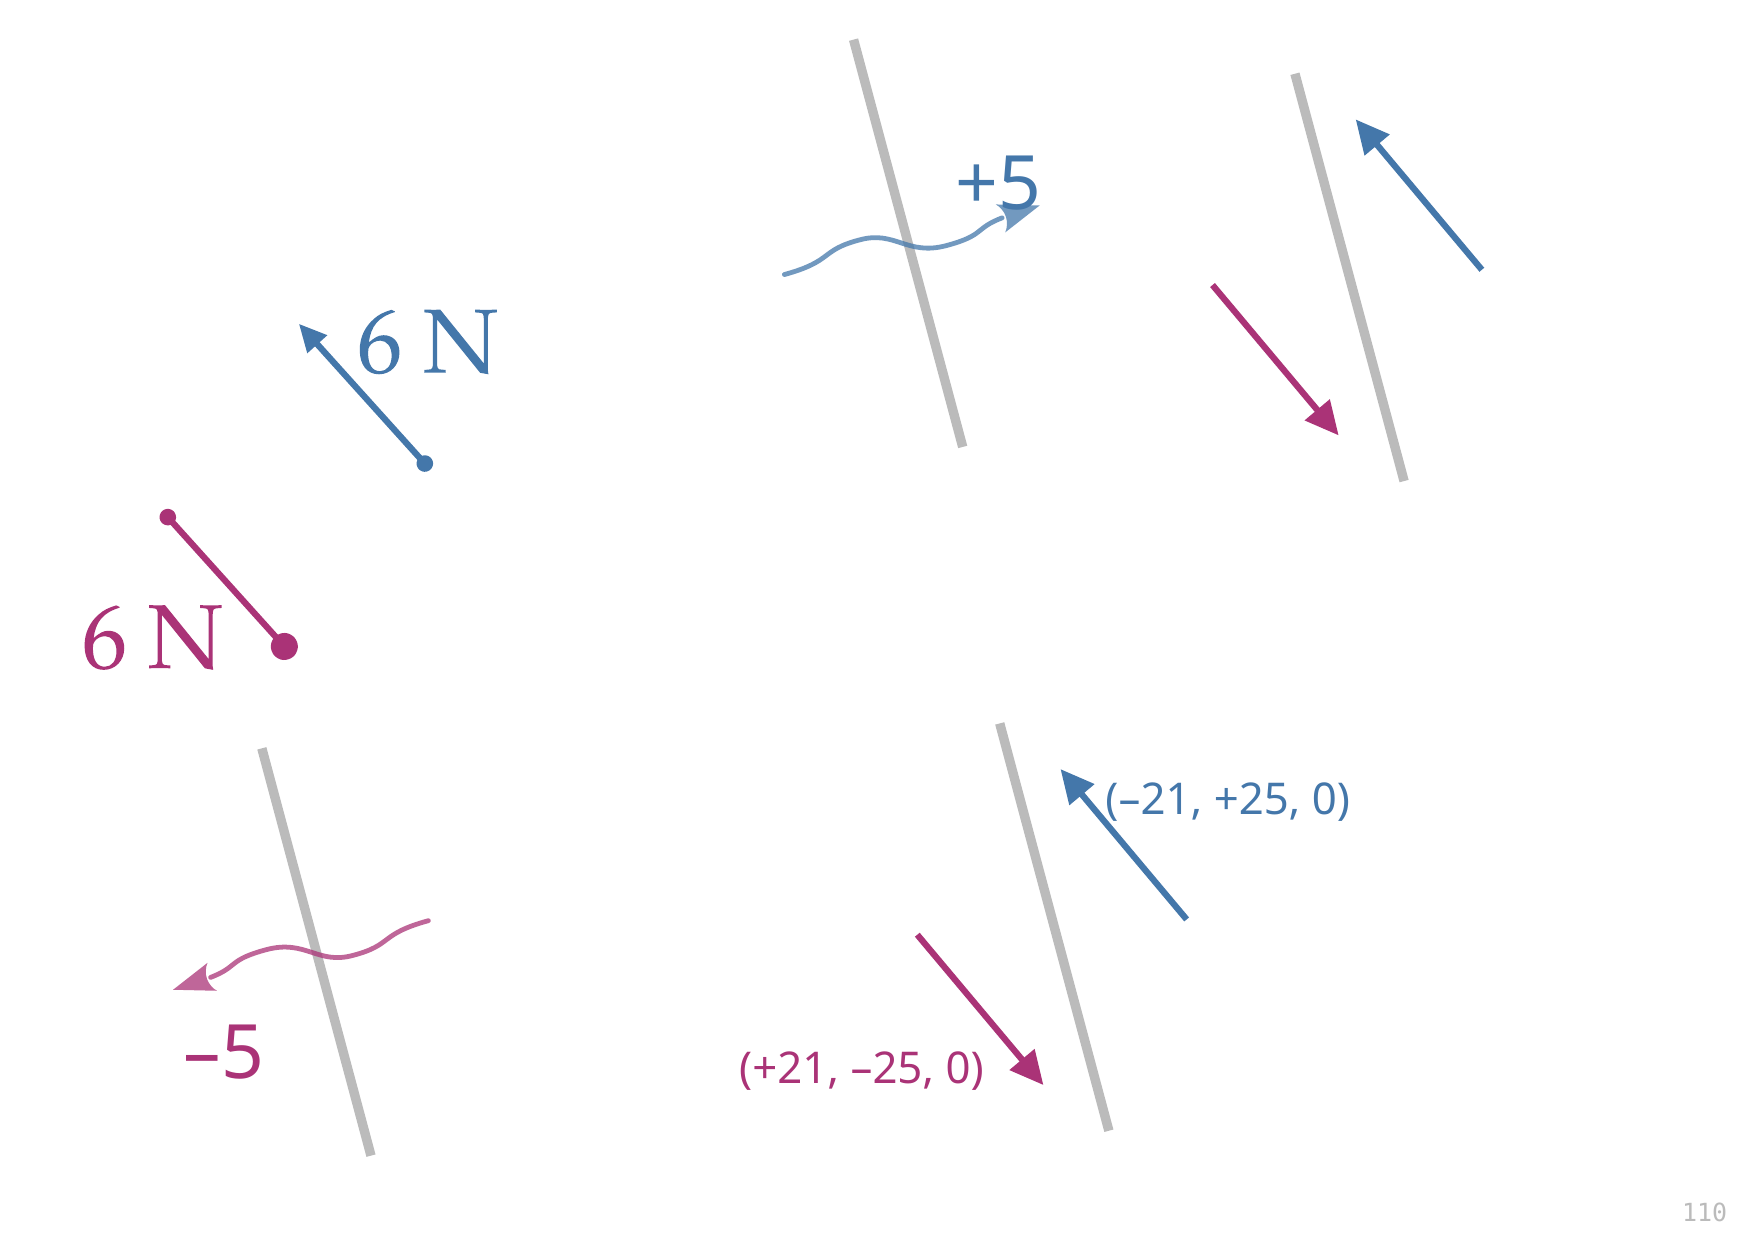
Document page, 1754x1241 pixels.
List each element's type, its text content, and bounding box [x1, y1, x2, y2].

text_box [149, 605, 222, 670]
text_box (+21, –25, 0) [724, 1029, 1013, 1096]
text_box [424, 309, 497, 375]
text_box (–21, +25, 0) [1090, 760, 1379, 826]
text_box +5 [940, 121, 1054, 212]
text_box [359, 309, 400, 375]
text_box [84, 605, 125, 670]
text_box –5 [169, 990, 274, 1081]
